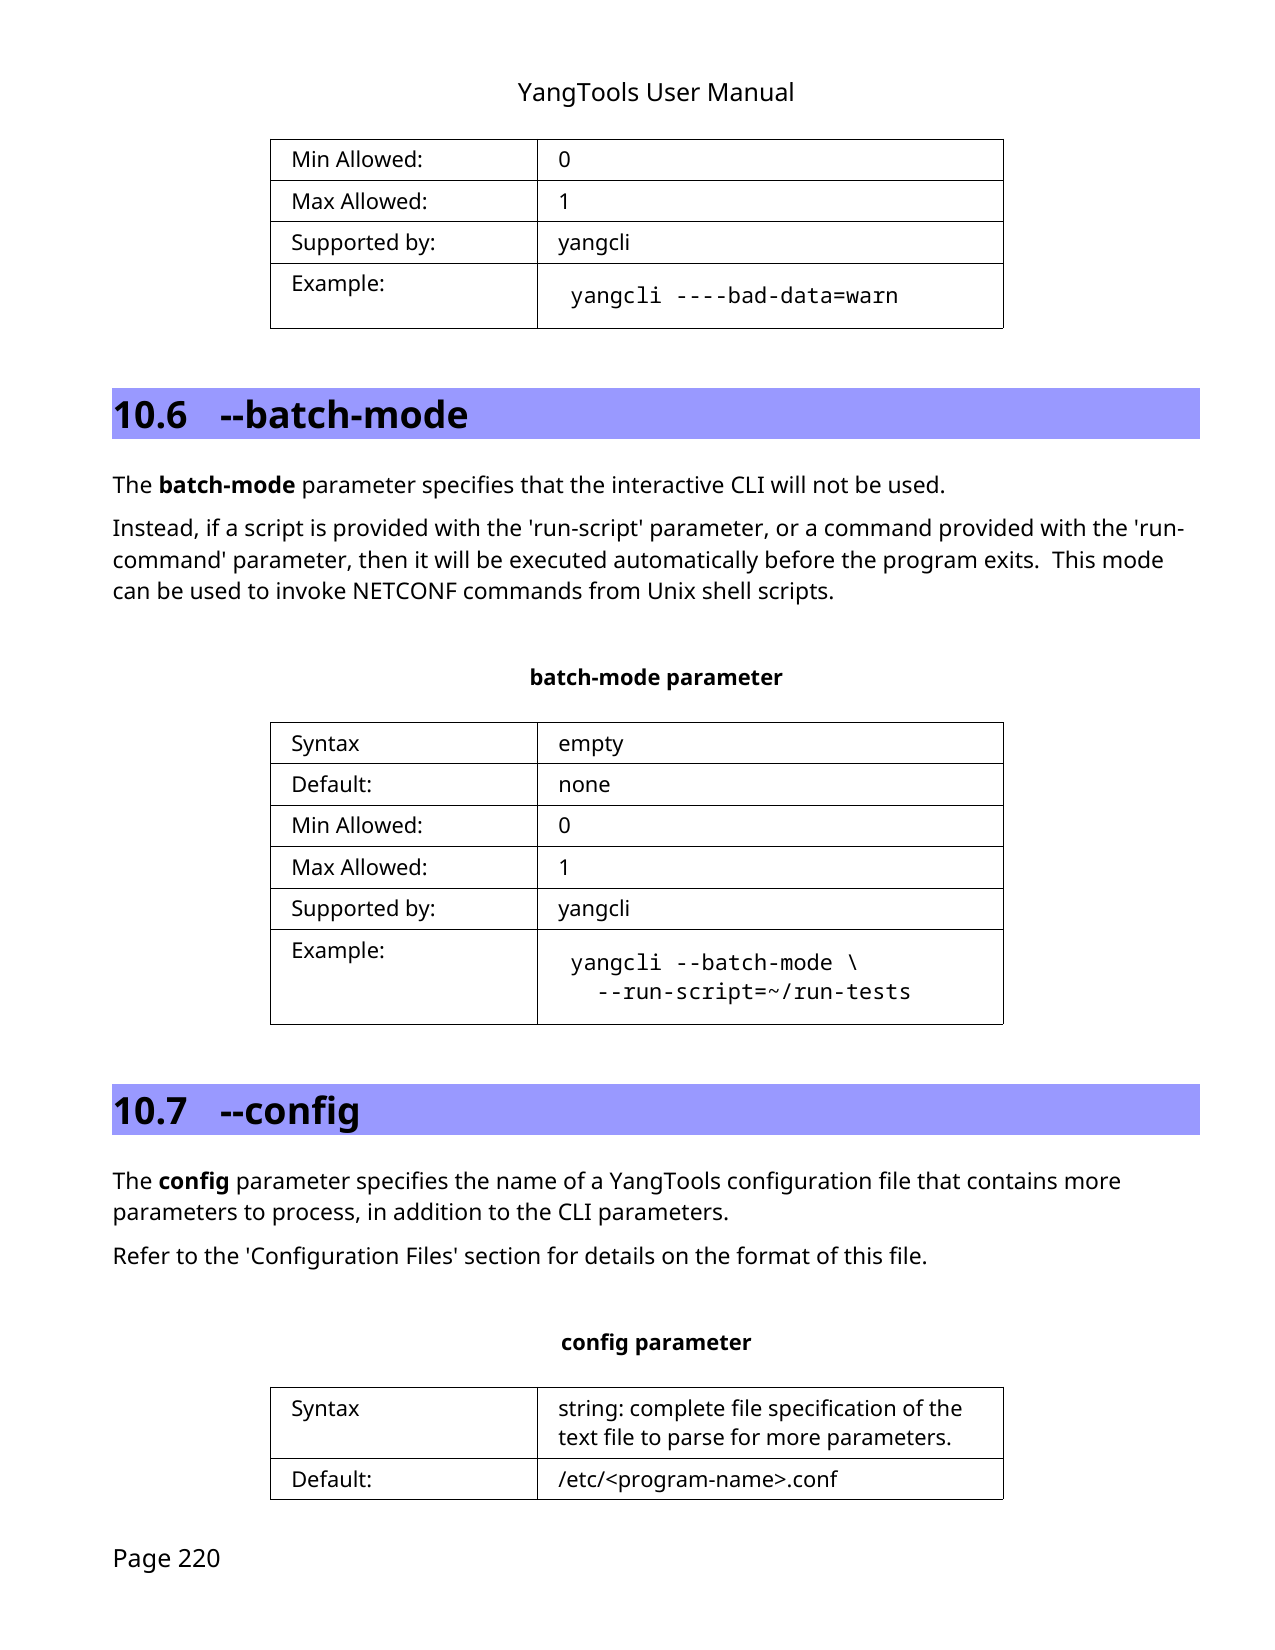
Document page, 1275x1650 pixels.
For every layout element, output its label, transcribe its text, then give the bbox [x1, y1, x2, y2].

table_cell Supported by: [271, 889, 537, 929]
table_cell Supported by: [271, 222, 537, 263]
subtitle --batch-mode [112, 388, 1200, 439]
text The config parameter specifies the name of a YangTools configuration file that contains more parameters to process, in addition to the CLI parameters. [112, 1164, 1200, 1227]
text Refer to the 'Configuration Files' section for details on the format of this file. [112, 1239, 1200, 1271]
table_header Syntax [271, 723, 537, 763]
table_cell Max Allowed: [271, 181, 537, 221]
text The batch-mode parameter specifies that the interactive CLI will not be used. [112, 469, 1200, 500]
table_header Syntax [271, 1388, 537, 1458]
table_cell none [538, 764, 1003, 805]
table_cell 0 [538, 140, 1003, 180]
table_cell 1 [538, 847, 1003, 887]
table_cell Max Allowed: [271, 847, 537, 887]
subtitle config parameter [127, 1327, 1185, 1357]
text Instead, if a script is provided with the 'run-script' parameter, or a command provided with the 'run-command' parameter, then it will be executed automatically before the program exits. This mode can be used to invoke NETCONF commands from Unix shell scripts. [112, 512, 1200, 606]
table_cell Min Allowed: [271, 806, 537, 846]
table_cell /etc/<program-name>.conf [538, 1459, 1003, 1499]
table_cell yangcli [538, 222, 1003, 263]
table_header empty [538, 723, 1003, 763]
table_cell 0 [538, 806, 1003, 846]
table_cell Example: [271, 264, 537, 328]
table_cell yangcli ----bad-data=warn [538, 264, 1003, 328]
table_cell Example: [271, 930, 537, 1024]
table_cell Default: [271, 1459, 537, 1499]
table_cell yangcli --batch-mode \ --run-script=~/run-tests [538, 930, 1003, 1024]
subtitle --config [112, 1084, 1200, 1135]
table_cell 1 [538, 181, 1003, 221]
subtitle batch-mode parameter [127, 662, 1185, 692]
table_cell yangcli [538, 889, 1003, 929]
table_cell Default: [271, 764, 537, 805]
table_header string: complete file specification of the text file to parse for more parameters. [538, 1388, 1003, 1458]
table_cell Min Allowed: [271, 140, 537, 180]
